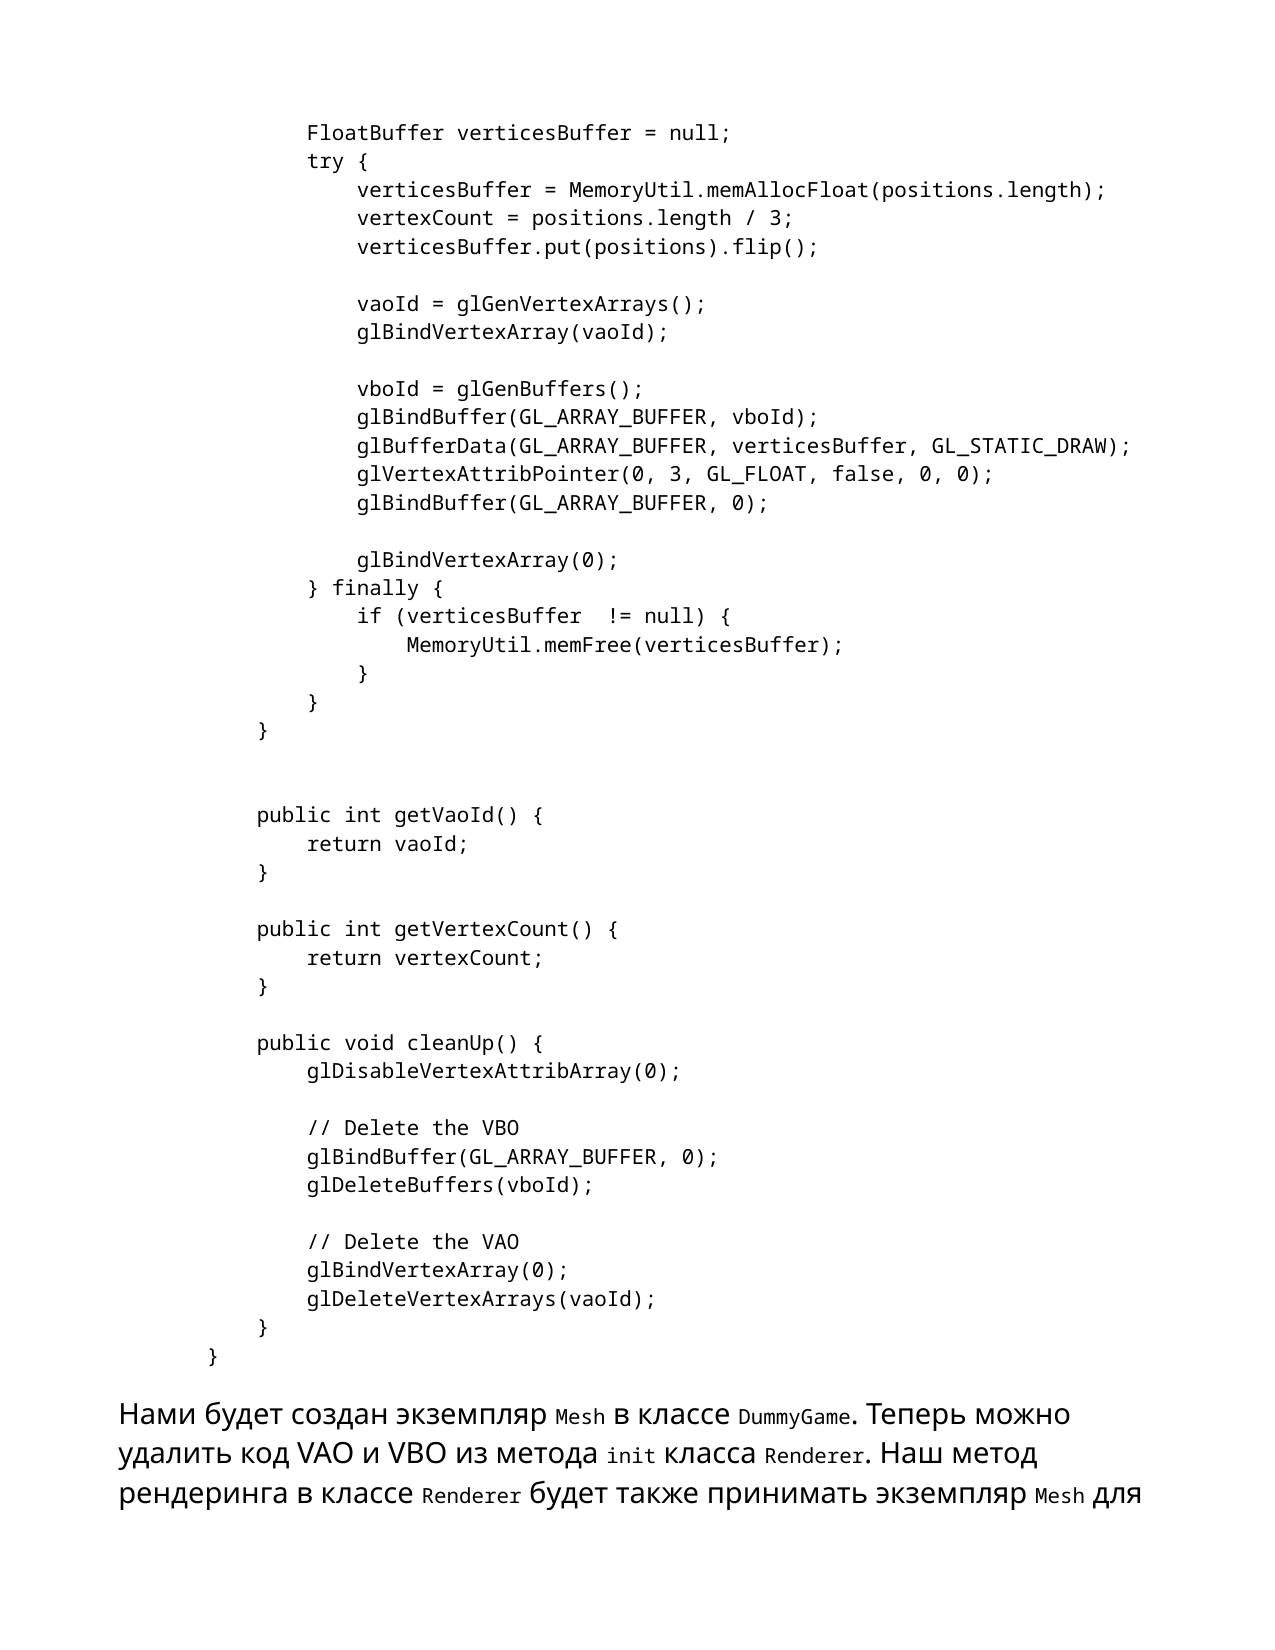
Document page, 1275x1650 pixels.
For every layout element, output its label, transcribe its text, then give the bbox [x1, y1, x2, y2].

text public void cleanUp() { [207, 1028, 1157, 1057]
text // Delete the VAO [207, 1227, 1157, 1256]
text glBindVertexArray(0); [207, 1256, 1157, 1284]
text glBufferData(GL_ARRAY_BUFFER, verticesBuffer, GL_STATIC_DRAW); [207, 431, 1157, 459]
text // Delete the VBO [207, 1113, 1157, 1142]
text if (verticesBuffer != null) { [207, 602, 1157, 630]
text glBindVertexArray(vaoId); [207, 317, 1157, 346]
text } [207, 1341, 1157, 1369]
text } [207, 971, 1157, 1000]
text vaoId = glGenVertexArrays(); [207, 289, 1157, 317]
text vboId = glGenBuffers(); [207, 374, 1157, 402]
text Нами будет создан экземпляр Mesh в классе DummyGame. Теперь можно удалить код VAO и VBO из метода init класса Renderer. Наш метод рендеринга в классе Renderer будет также принимать экземпляр Mesh для [118, 1393, 1157, 1512]
text glBindBuffer(GL_ARRAY_BUFFER, 0); [207, 1142, 1157, 1170]
text public int getVaoId() { [207, 801, 1157, 829]
text glVertexAttribPointer(0, 3, GL_FLOAT, false, 0, 0); [207, 459, 1157, 488]
text } [207, 1312, 1157, 1341]
text glBindBuffer(GL_ARRAY_BUFFER, 0); [207, 488, 1157, 516]
text glBindBuffer(GL_ARRAY_BUFFER, vboId); [207, 402, 1157, 431]
text } finally { [207, 573, 1157, 602]
text return vertexCount; [207, 943, 1157, 971]
text glDisableVertexAttribArray(0); [207, 1057, 1157, 1085]
text glBindVertexArray(0); [207, 545, 1157, 573]
text MemoryUtil.memFree(verticesBuffer); [207, 630, 1157, 658]
text try { [207, 147, 1157, 175]
text glDeleteBuffers(vboId); [207, 1170, 1157, 1199]
text public int getVertexCount() { [207, 914, 1157, 943]
text verticesBuffer = MemoryUtil.memAllocFloat(positions.length); [207, 175, 1157, 203]
text } [207, 857, 1157, 886]
text } [207, 715, 1157, 744]
text FloatBuffer verticesBuffer = null; [207, 118, 1157, 147]
text } [207, 687, 1157, 715]
text return vaoId; [207, 829, 1157, 857]
text } [207, 658, 1157, 687]
text glDeleteVertexArrays(vaoId); [207, 1284, 1157, 1312]
text verticesBuffer.put(positions).flip(); [207, 232, 1157, 260]
text vertexCount = positions.length / 3; [207, 203, 1157, 232]
